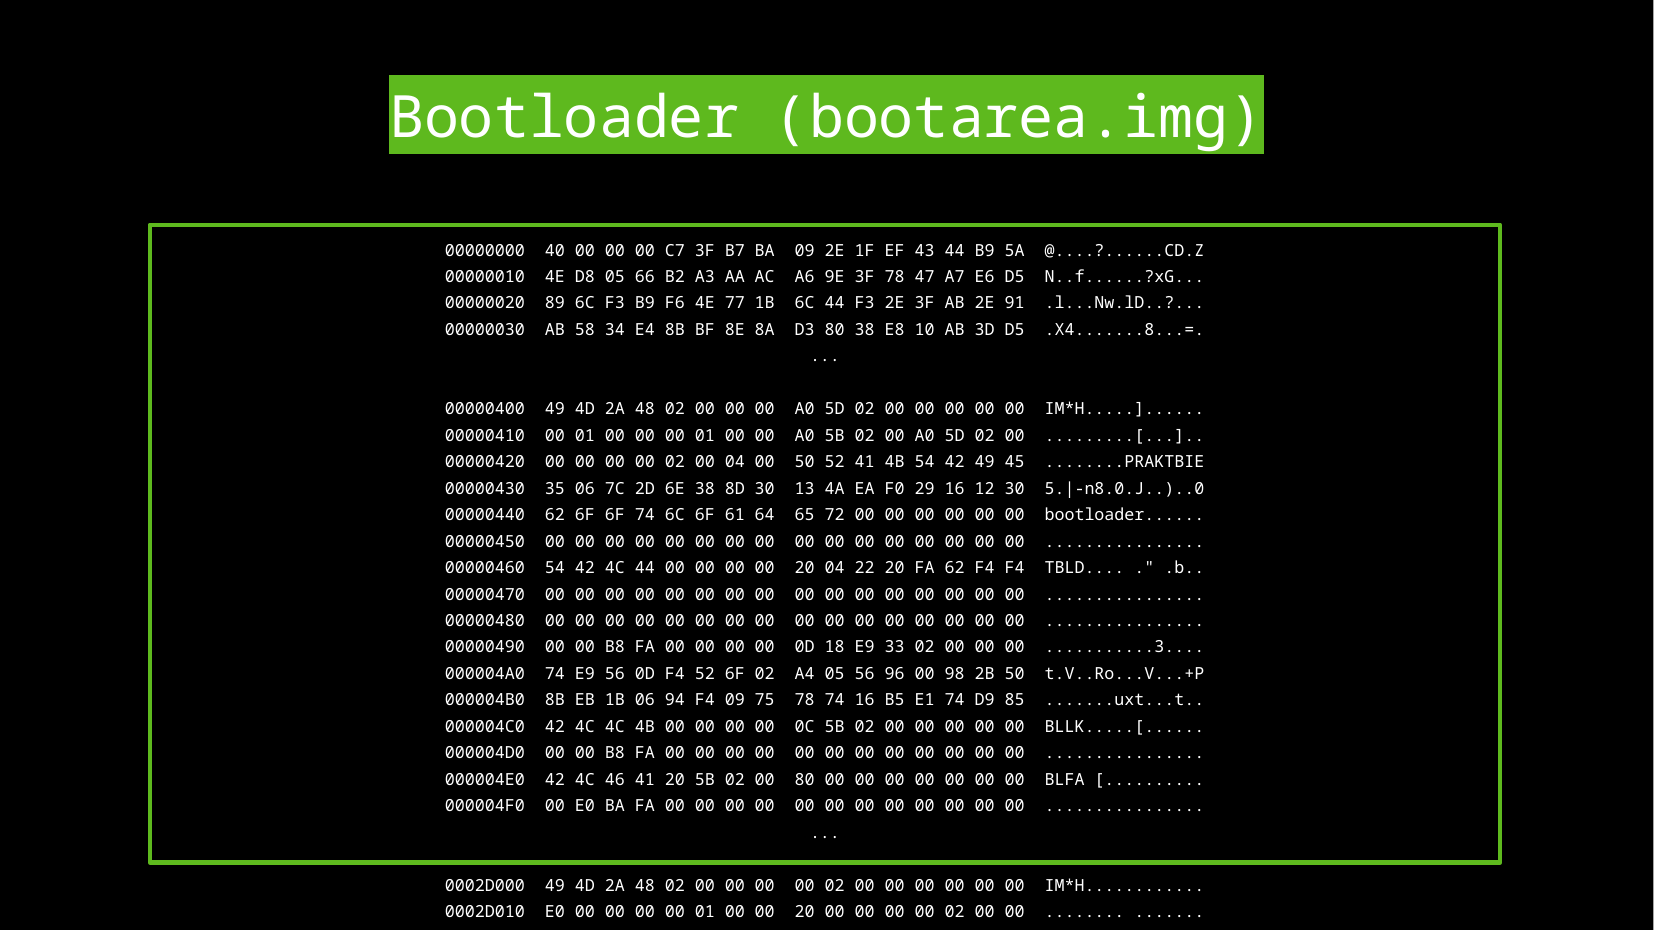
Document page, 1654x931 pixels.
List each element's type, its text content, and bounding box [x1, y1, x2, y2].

text_box 00000000 40 00 00 00 C7 3F B7 BA 09 2E 1F EF 43 44 B9 5A @....?......CD.Z 00000010 4E D8 05 66 B2 A3 AA AC A6 9E 3F 78 47 A7 E6 D5 N..f......?xG... 00000020 89 6C F3 B9 F6 4E 77 1B 6C 44 F3 2E 3F AB 2E 91 .l...Nw.lD..?... 00000030 AB 58 34 E4 8B BF 8E 8A D3 80 38 E8 10 AB 3D D5 .X4.......8...=. ... 00000400 49 4D 2A 48 02 00 00 00 A0 5D 02 00 00 00 00 00 IM*H.....]...... 00000410 00 01 00 00 00 01 00 00 A0 5B 02 00 A0 5D 02 00 .........[...].. 00000420 00 00 00 00 02 00 04 00 50 52 41 4B 54 42 49 45 ........PRAKTBIE 00000430 35 06 7C 2D 6E 38 8D 30 13 4A EA F0 29 16 12 30 5.|-n8.0.J..)..0 00000440 62 6F 6F 74 6C 6F 61 64 65 72 00 00 00 00 00 00 bootloader...... 00000450 00 00 00 00 00 00 00 00 00 00 00 00 00 00 00 00 ................ 00000460 54 42 4C 44 00 00 00 00 20 04 22 20 FA 62 F4 F4 TBLD.... ." .b.. 00000470 00 00 00 00 00 00 00 00 00 00 00 00 00 00 00 00 ................ 00000480 00 00 00 00 00 00 00 00 00 00 00 00 00 00 00 00 ................ 00000490 00 00 B8 FA 00 00 00 00 0D 18 E9 33 02 00 00 00 ...........3.... 000004A0 74 E9 56 0D F4 52 6F 02 A4 05 56 96 00 98 2B 50 t.V..Ro...V...+P 000004B0 8B EB 1B 06 94 F4 09 75 78 74 16 B5 E1 74 D9 85 .......uxt...t.. 000004C0 42 4C 4C 4B 00 00 00 00 0C 5B 02 00 00 00 00 00 BLLK.....[...... 000004D0 00 00 B8 FA 00 00 00 00 00 00 00 00 00 00 00 00 ................ 000004E0 42 4C 46 41 20 5B 02 00 80 00 00 00 00 00 00 00 BLFA [.......... 000004F0 00 E0 BA FA 00 00 00 00 00 00 00 00 00 00 00 00 ................ ... 0002D000 49 4D 2A 48 02 00 00 00 00 02 00 00 00 00 00 00 IM*H............ 0002D010 E0 00 00 00 00 01 00 00 20 00 00 00 00 02 00 00 ........ ....... 0002D020 00 00 00 00 02 00 04 00 50 52 41 4B 54 42 49 45 ........PRAKTBIE 0002D030 2C B0 22 F8 7A 3C C2 08 63 89 EA 70 5B AA 76 80 ,.".z<..c..p[.v. 0002D040 62 6F 61 72 64 69 6E 66 6F 00 00 00 00 00 00 00 boardinfo....... 0002D050 00 00 00 00 00 00 00 00 00 00 00 00 00 00 00 00 ................ 0002D060 42 49 4E 46 00 00 00 00 20 04 22 20 34 02 95 65 BINF.... ." 4..e 0002D070 00 00 00 00 00 00 00 00 00 00 00 00 00 00 00 00 ................ [150, 224, 1501, 863]
title Bootloader (bootarea.img) [82, 37, 1571, 193]
